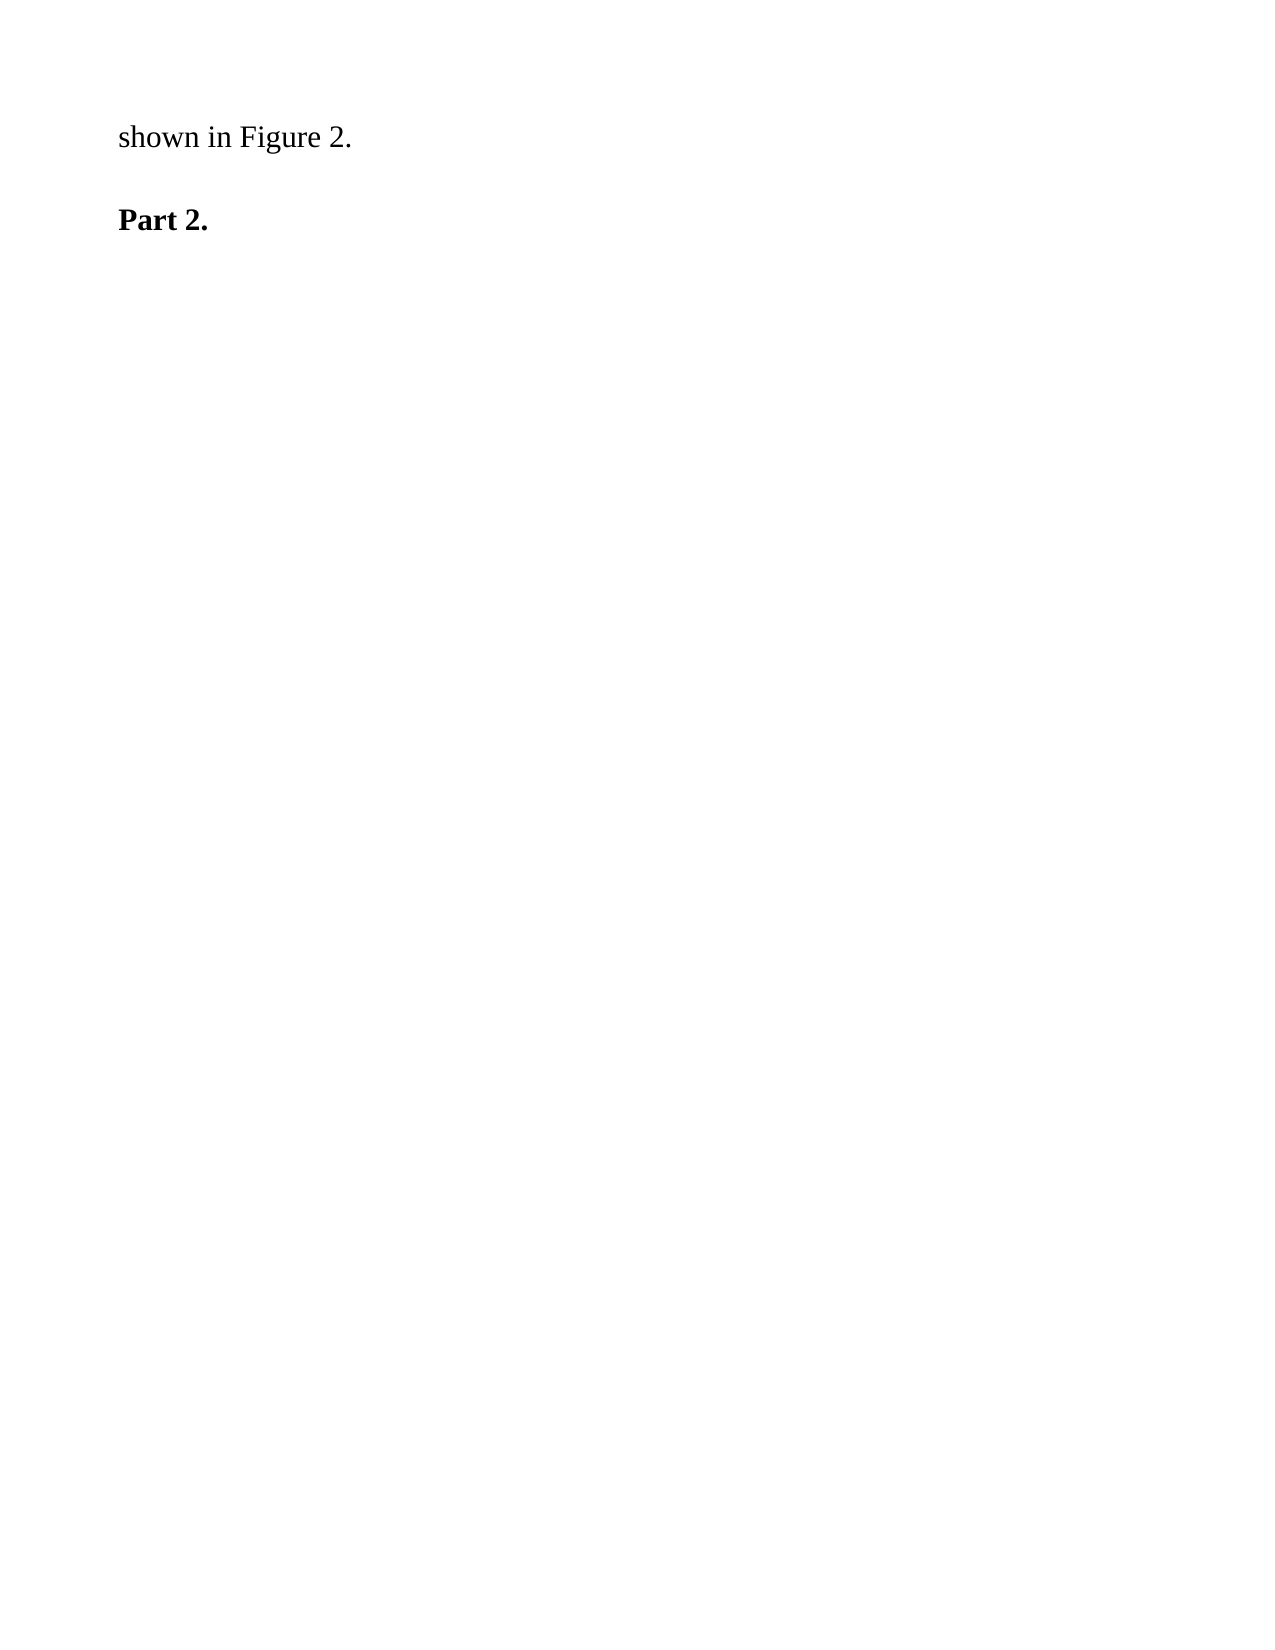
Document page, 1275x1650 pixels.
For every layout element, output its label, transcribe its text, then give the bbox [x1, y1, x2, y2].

text shown in Figure 2. [118, 118, 1157, 154]
subtitle Part 2. [118, 201, 1157, 237]
